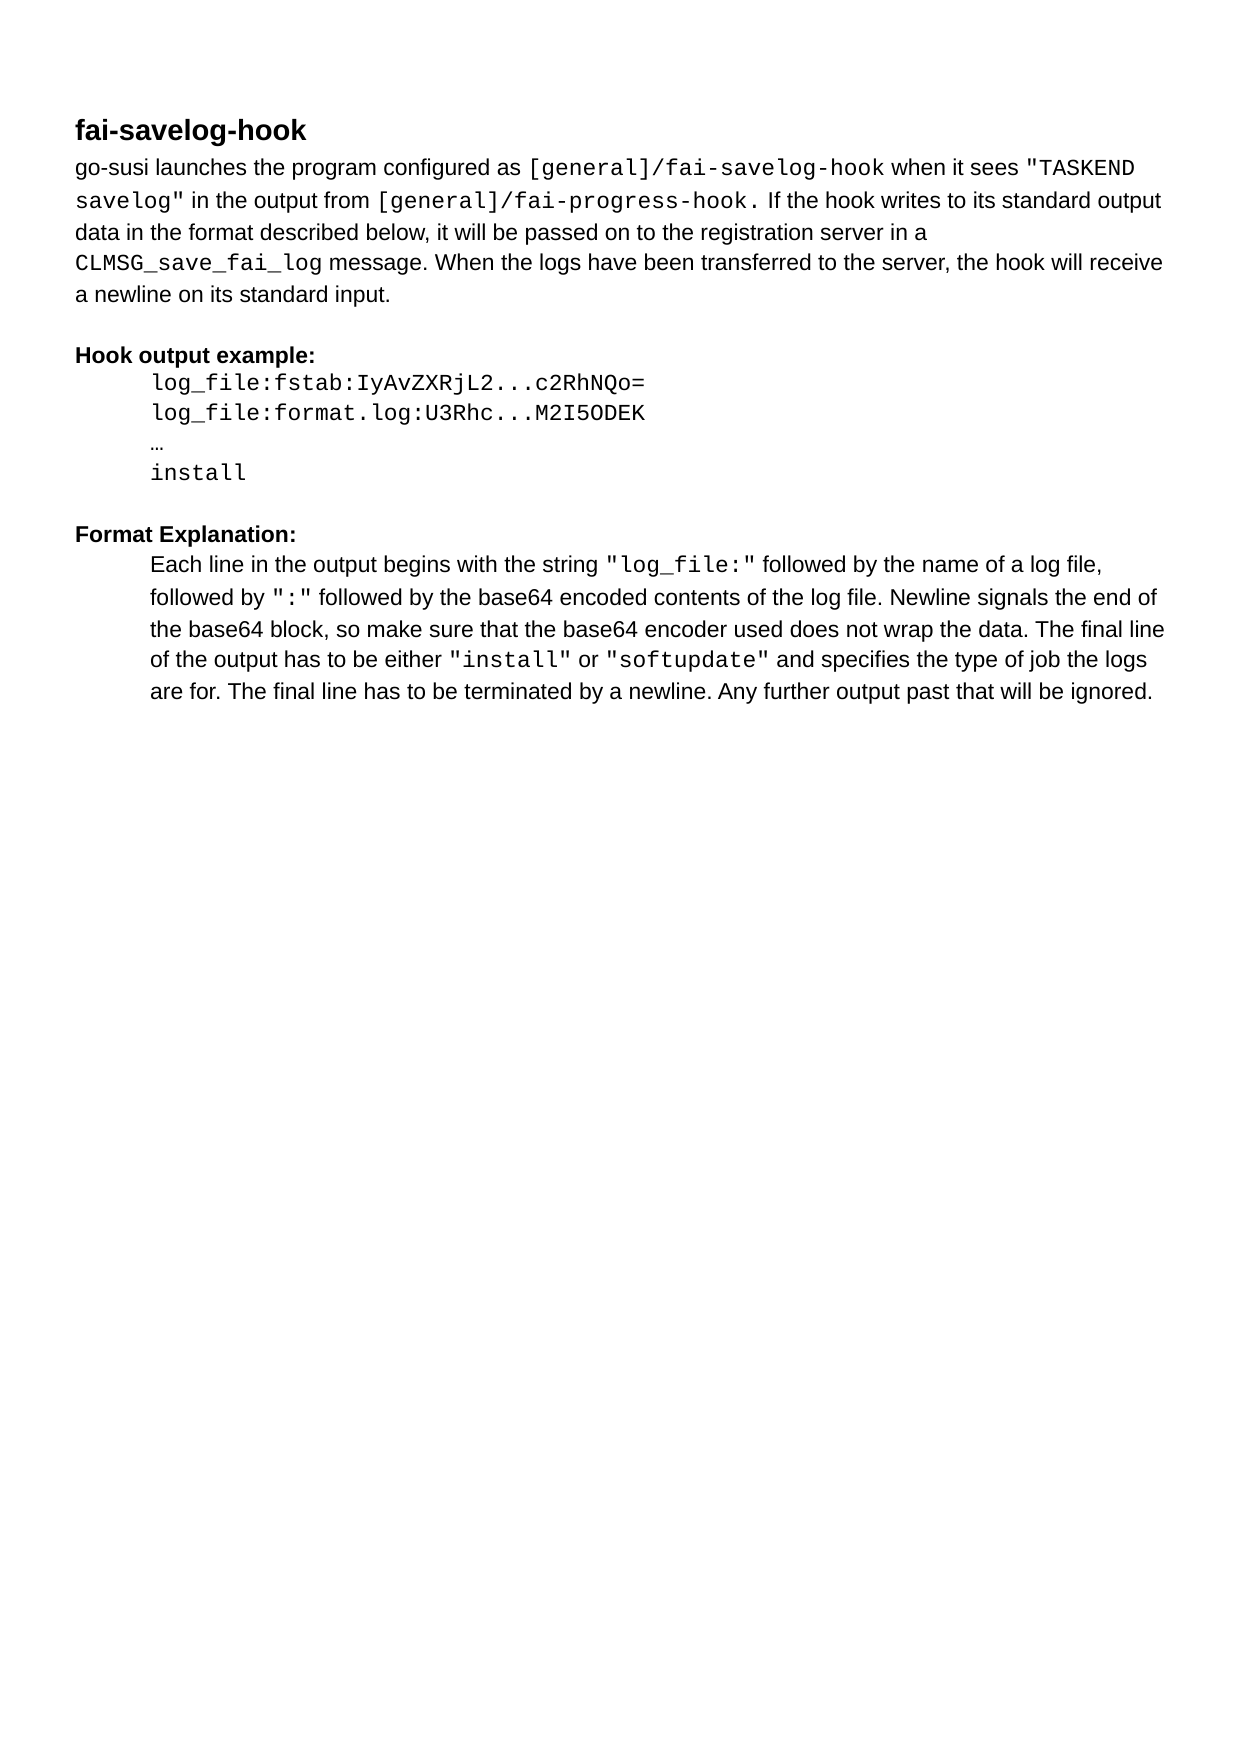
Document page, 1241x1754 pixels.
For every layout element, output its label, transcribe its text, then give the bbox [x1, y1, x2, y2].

subtitle fai-savelog-hook [75, 112, 1165, 146]
text Each line in the output begins with the string "log_file:" followed by the name of a log file, followed by ":" followed by the base64 encoded contents of the log file. Newline signals the end of the base64 block, so make sure that the base64 encoder used does not wrap the data. The final line of the output has to be either "install" or "softupdate" and specifies the type of job the logs are for. The final line has to be terminated by a newline. Any further output past that will be ignored. [150, 551, 1165, 704]
text Format Explanation: [75, 521, 1165, 547]
text install [150, 461, 1165, 487]
text go-susi launches the program configured as [general]/fai-savelog-hook when it sees "TASKEND savelog" in the output from [general]/fai-progress-hook. If the hook writes to its standard output data in the format described below, it will be passed on to the registration server in a CLMSG_save_fai_log message. When the logs have been transferred to the server, the hook will receive a newline on its standard input. [75, 154, 1165, 307]
text Hook output example: [75, 342, 1165, 368]
text log_file:fstab:IyAvZXRjL2...c2RhNQo= log_file:format.log:U3Rhc...M2I5ODEK … [150, 372, 1165, 457]
